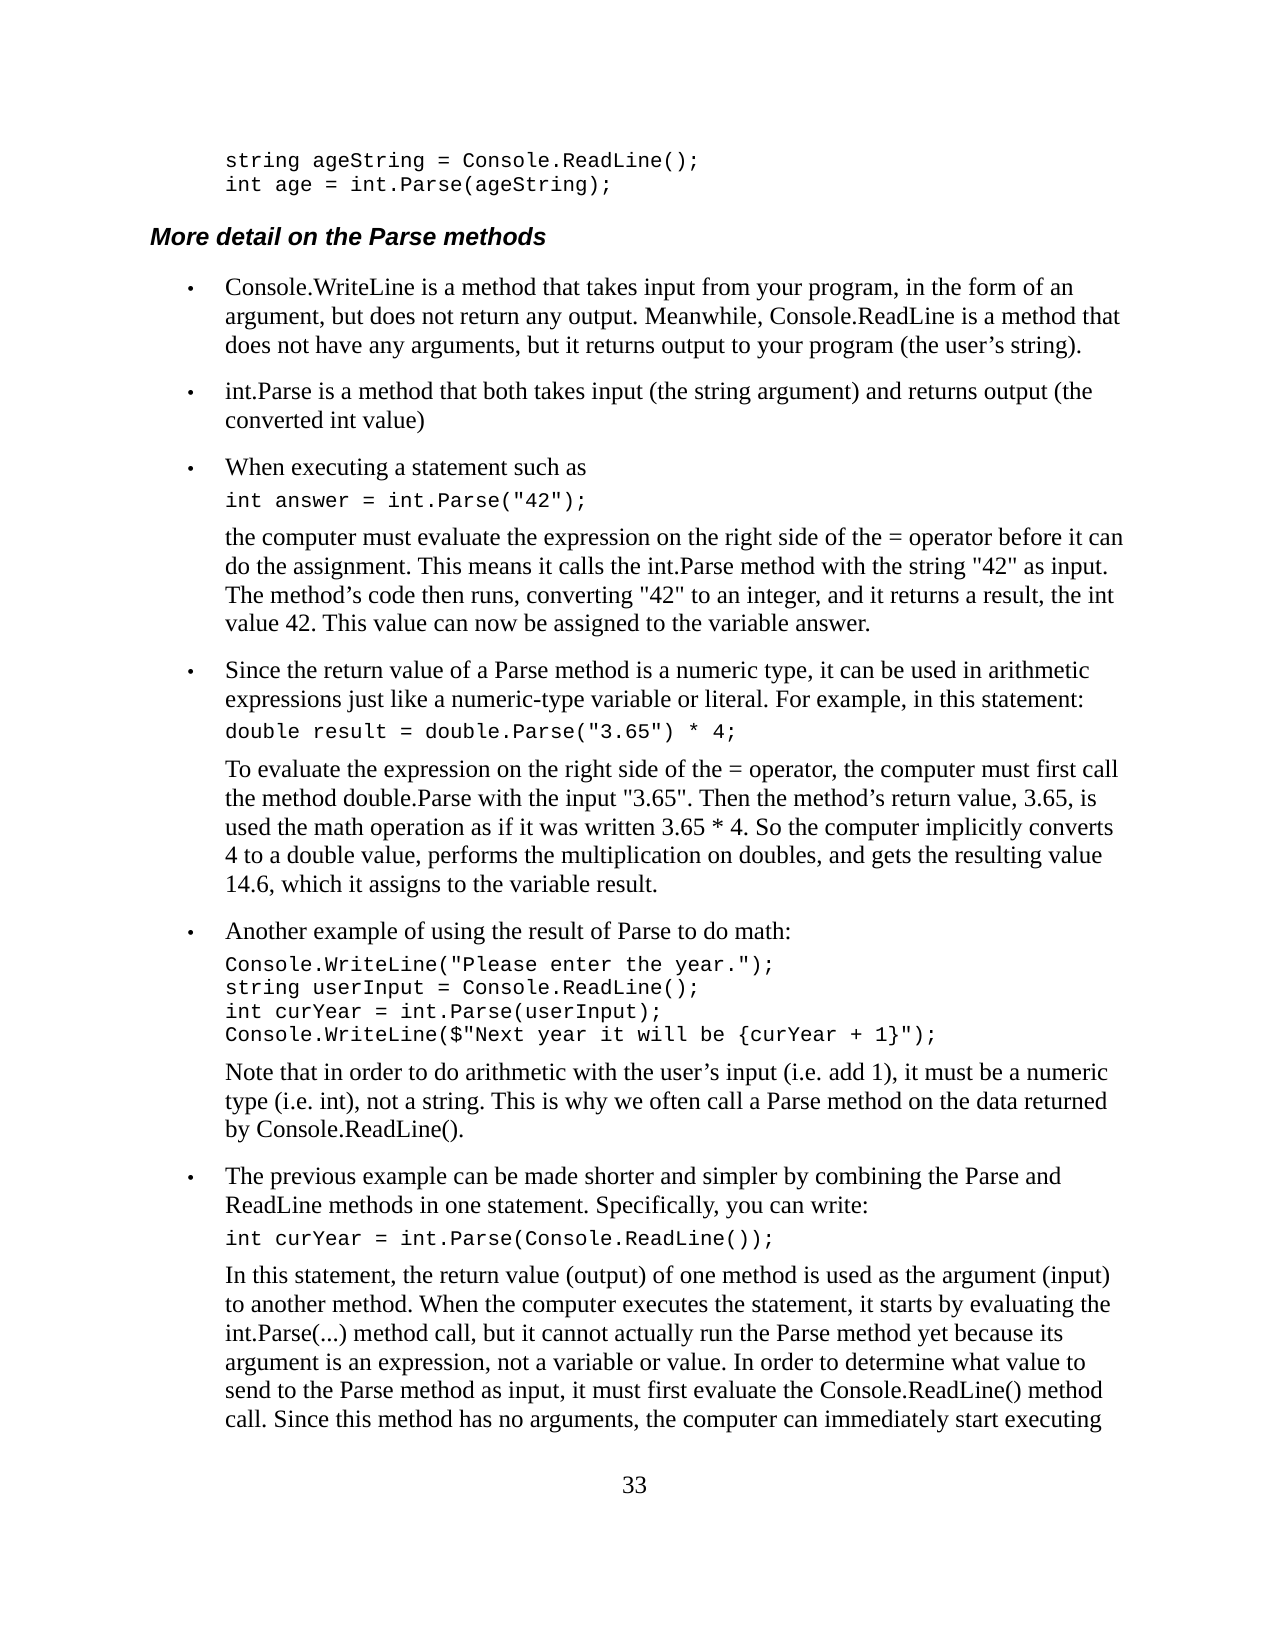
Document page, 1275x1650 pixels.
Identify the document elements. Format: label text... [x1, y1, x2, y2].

list int.Parse is a method that both takes input (the string argument) and returns output (the converted int value) [187, 376, 1125, 434]
list Another example of using the result of Parse to do math: [187, 916, 1125, 944]
list int answer = int.Parse("42"); [187, 489, 1125, 513]
list Console.WriteLine($"Next year it will be {curYear + 1}"); [187, 1024, 1125, 1048]
list string ageString = Console.ReadLine(); [187, 150, 1125, 174]
list string userInput = Console.ReadLine(); [187, 977, 1125, 1001]
list int curYear = int.Parse(userInput); [187, 1001, 1125, 1024]
list int age = int.Parse(ageString); [187, 174, 1125, 197]
list When executing a statement such as [187, 452, 1125, 481]
list In this statement, the return value (output) of one method is used as the argument (input) to another method. When the computer executes the statement, it starts by evaluating the int.Parse(...) method call, but it cannot actually run the Parse method yet because its argument is an expression, not a variable or value. In order to determine what value to send to the Parse method as input, it must first evaluate the Console.ReadLine() method call. Since this method has no arguments, the computer can immediately start executing [187, 1260, 1125, 1433]
list To evaluate the expression on the right side of the = operator, the computer must first call the method double.Parse with the input "3.65". Then the method’s return value, 3.65, is used the math operation as if it was written 3.65 * 4. So the computer implicitly converts 4 to a double value, performs the multiplication on doubles, and gets the resulting value 14.6, which it assigns to the variable result. [187, 754, 1125, 898]
list Console.WriteLine("Please enter the year."); [187, 953, 1125, 977]
subtitle More detail on the Parse methods [150, 222, 1125, 251]
list double result = double.Parse("3.65") * 4; [187, 722, 1125, 745]
list int curYear = int.Parse(Console.ReadLine()); [187, 1228, 1125, 1251]
list Console.WriteLine is a method that takes input from your program, in the form of an argument, but does not return any output. Meanwhile, Console.ReadLine is a method that does not have any arguments, but it returns output to your program (the user’s string). [187, 272, 1125, 358]
list Note that in order to do arithmetic with the user’s input (i.e. add 1), it must be a numeric type (i.e. int), not a string. This is why we often call a Parse method on the data returned by Console.ReadLine(). [187, 1057, 1125, 1143]
list the computer must evaluate the expression on the right side of the = operator before it can do the assignment. This means it calls the int.Parse method with the string "42" as input. The method’s code then runs, converting "42" to an integer, and it returns a result, the int value 42. This value can now be assigned to the variable answer. [187, 522, 1125, 637]
list The previous example can be made shorter and simpler by combining the Parse and ReadLine methods in one statement. Specifically, you can write: [187, 1161, 1125, 1219]
list Since the return value of a Parse method is a numeric type, it can be used in arithmetic expressions just like a numeric-type variable or literal. For example, in this statement: [187, 655, 1125, 713]
